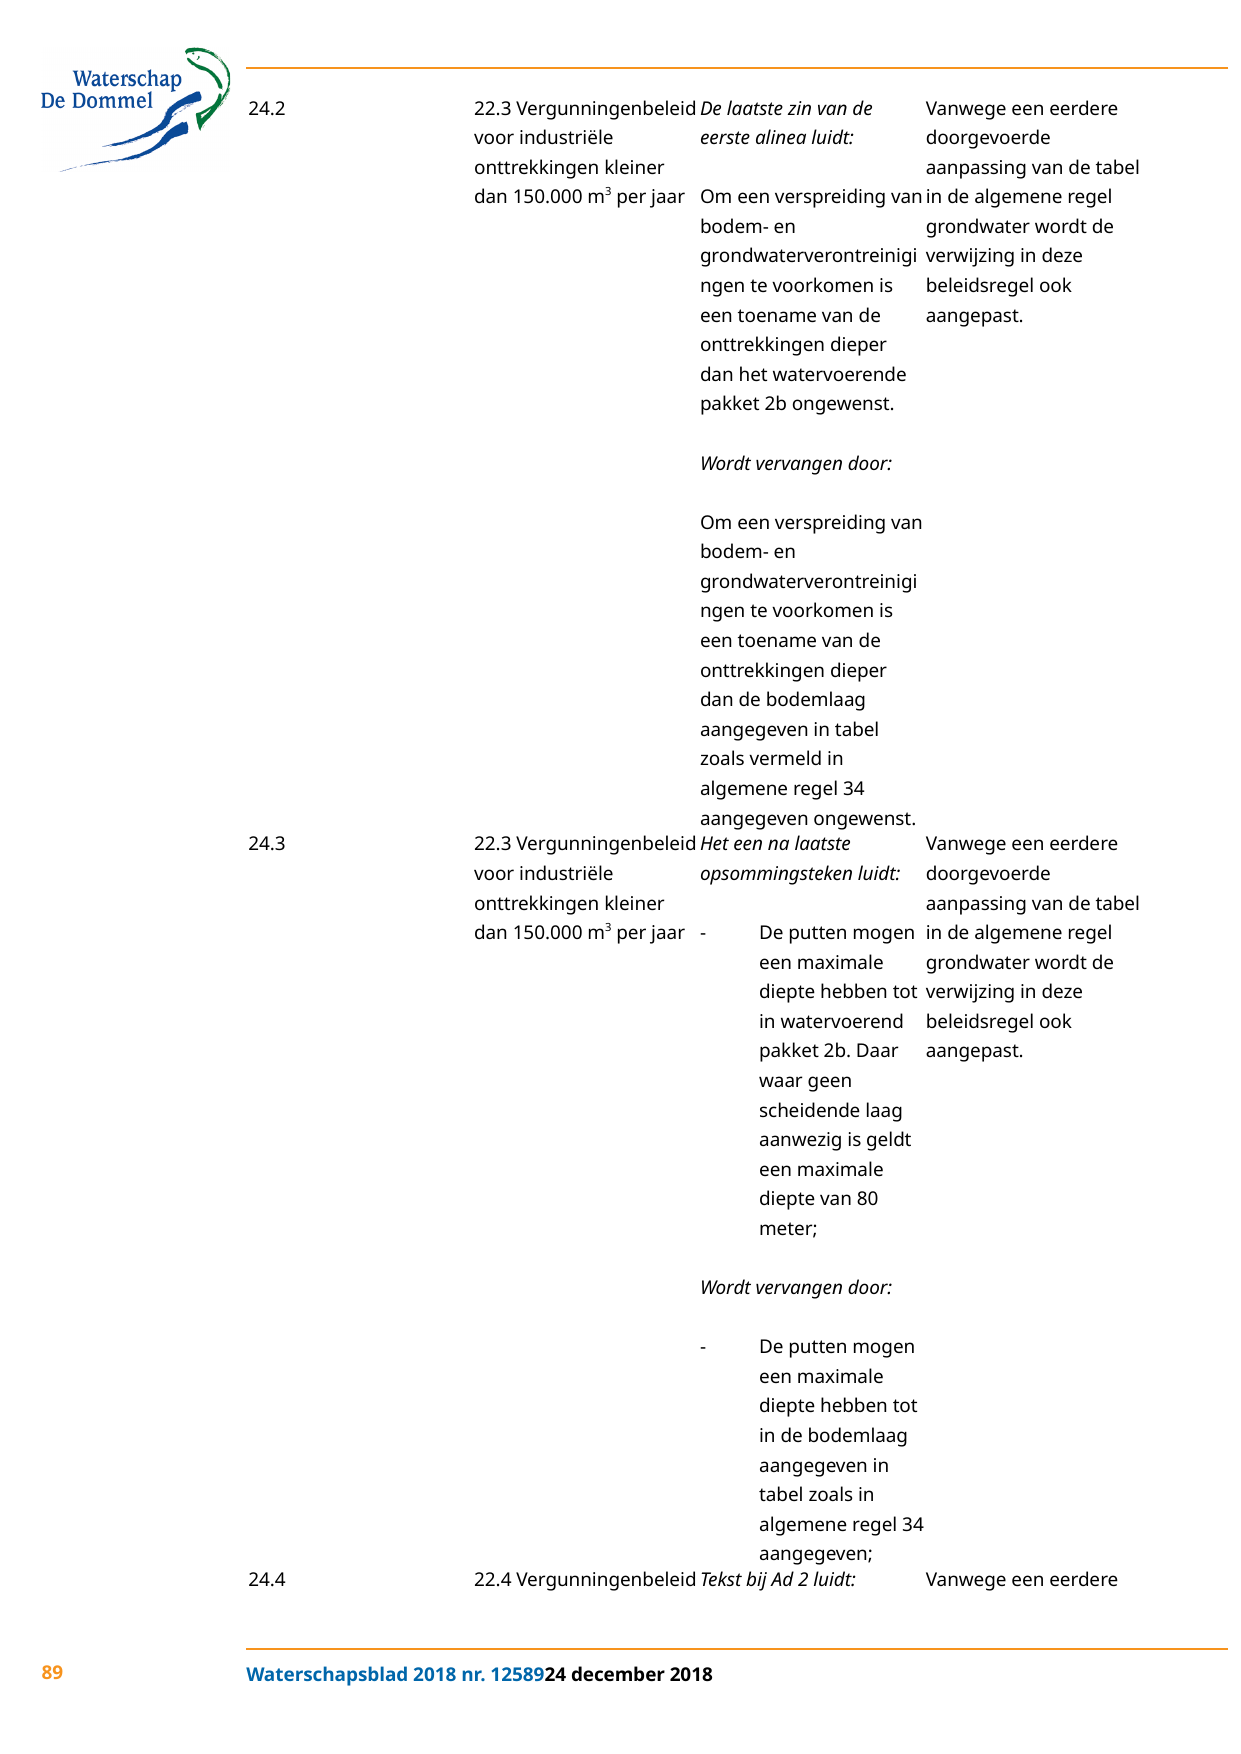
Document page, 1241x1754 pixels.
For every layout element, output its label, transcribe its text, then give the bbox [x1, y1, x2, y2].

table_cell Het een na laatste opsommingsteken luidt: De putten mogen een maximale diepte hebben tot in watervoerend pakket 2b. Daar waar geen scheidende laag aanwezig is geldt een maximale diepte van 80 meter; Wordt vervangen door: De putten mogen een maximale diepte hebben tot in de bodemlaag aangegeven in tabel zoals in algemene regel 34 aangegeven; [700, 831, 926, 1566]
picture [41, 47, 231, 172]
table_cell Vanwege een eerdere doorgevoerde aanpassing van de tabel in de algemene regel grondwater wordt de verwijzing in deze beleidsregel ook aangepast. [926, 95, 1152, 831]
table_cell 22.4 Vergunningenbeleid [474, 1566, 700, 1592]
table_cell Tekst bij Ad 2 luidt: [700, 1566, 926, 1592]
table_cell De laatste zin van de eerste alinea luidt: Om een verspreiding van bodem- en grondwaterverontreinigingen te voorkomen is een toename van de onttrekkingen dieper dan het watervoerende pakket 2b ongewenst. Wordt vervangen door: Om een verspreiding van bodem- en grondwaterverontreinigingen te voorkomen is een toename van de onttrekkingen dieper dan de bodemlaag aangegeven in tabel zoals vermeld in algemene regel 34 aangegeven ongewenst. [700, 95, 926, 831]
table_cell Vanwege een eerdere doorgevoerde aanpassing van de tabel in de algemene regel grondwater wordt de verwijzing in deze beleidsregel ook aangepast. [926, 831, 1152, 1566]
table_cell Vanwege een eerdere [926, 1566, 1152, 1592]
table_cell 22.3 Vergunningenbeleid voor industriële onttrekkingen kleiner dan 150.000 m3 per jaar [474, 95, 700, 831]
table_cell 24.2 [248, 95, 474, 831]
table_cell 24.3 [248, 831, 474, 1566]
table_cell 24.4 [248, 1566, 474, 1592]
table_cell 22.3 Vergunningenbeleid voor industriële onttrekkingen kleiner dan 150.000 m3 per jaar [474, 831, 700, 1566]
